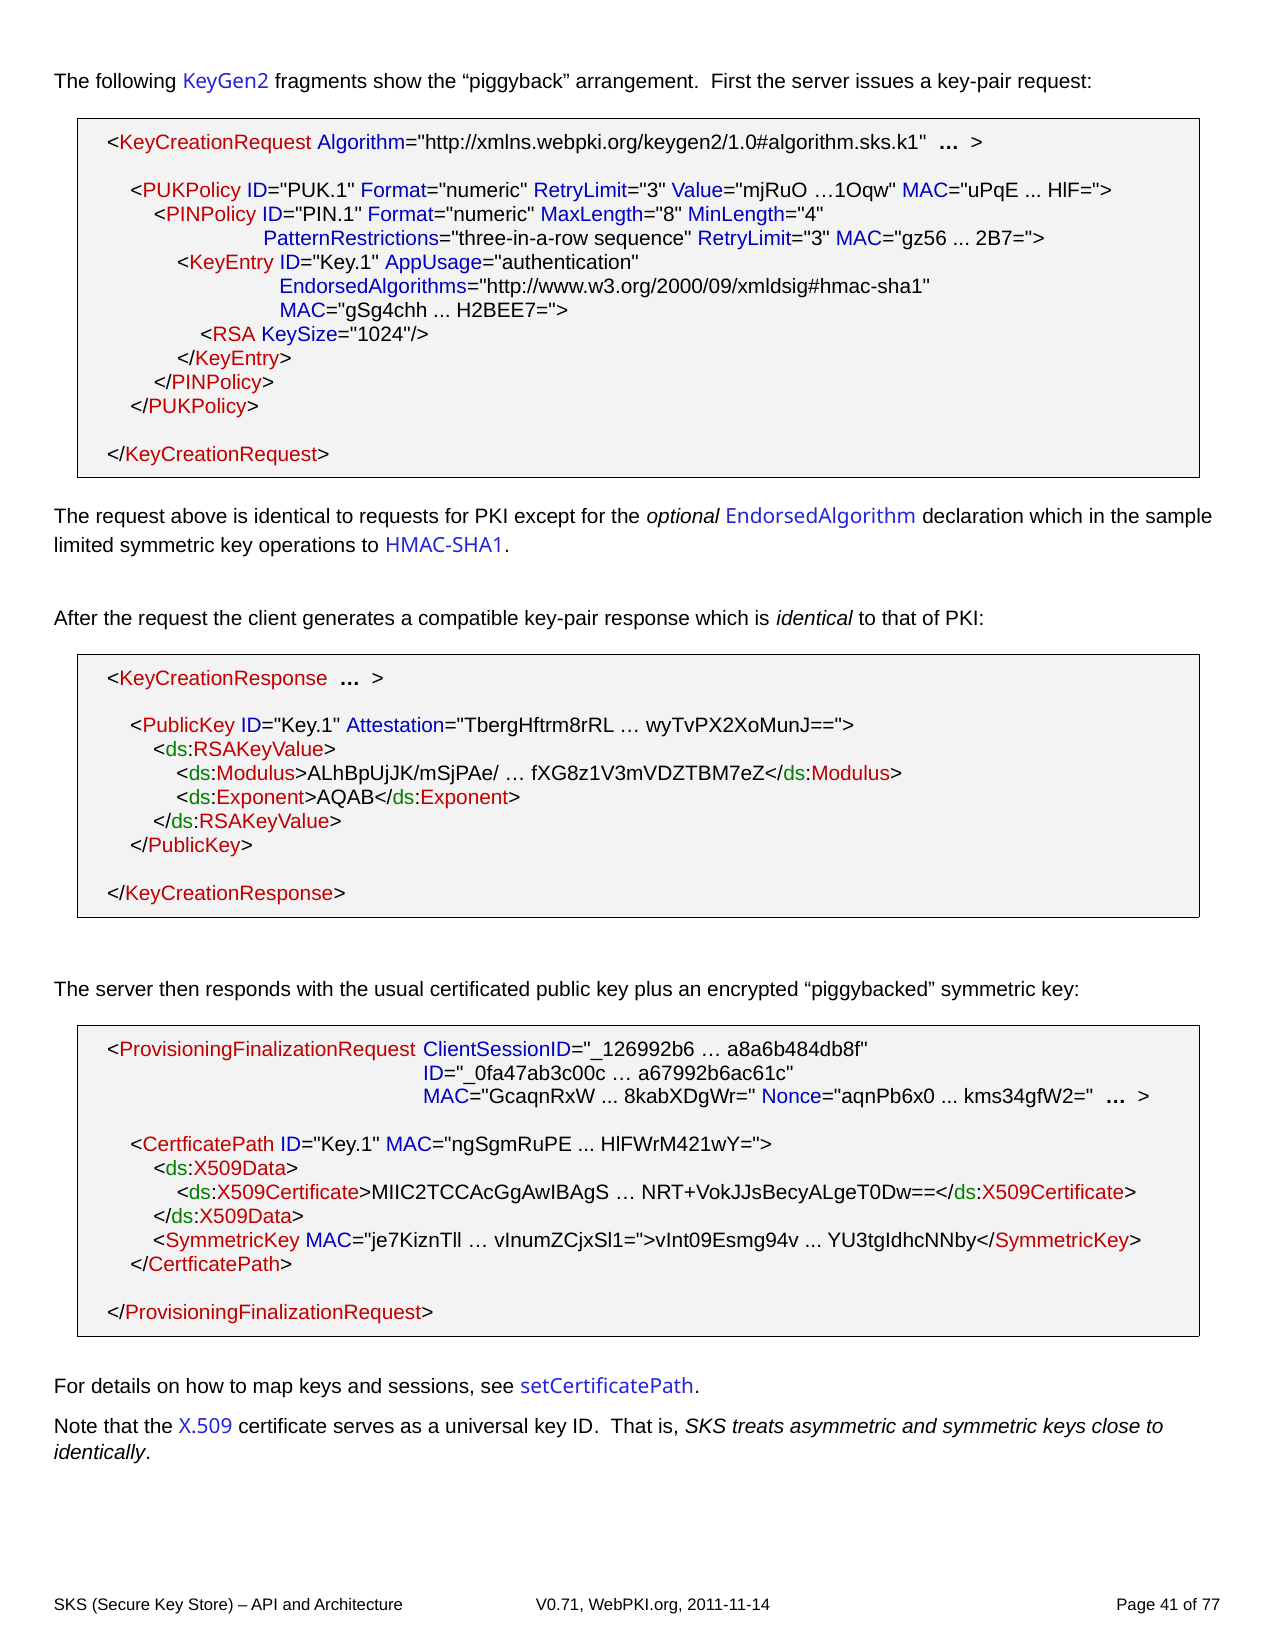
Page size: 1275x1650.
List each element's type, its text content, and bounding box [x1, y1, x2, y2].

table_header <KeyCreationRequest Algorithm="http://xmlns.webpki.org/keygen2/1.0#algorithm.sks.k1" … > <PUKPolicy ID="PUK.1" Format="numeric" RetryLimit="3" Value="mjRuO …1Oqw" MAC="uPqE ... HlF="> <PINPolicy ID="PIN.1" Format="numeric" MaxLength="8" MinLength="4" PatternRestrictions="three-in-a-row sequence" RetryLimit="3" MAC="gz56 ... 2B7="> <KeyEntry ID="Key.1" AppUsage="authentication" EndorsedAlgorithms="http://www.w3.org/2000/09/xmldsig#hmac-sha1" MAC="gSg4chh ... H2BEE7="> <RSA KeySize="1024"/> </KeyEntry> </PINPolicy> </PUKPolicy> </KeyCreationRequest> [78, 119, 1199, 477]
text Note that the X.509 certificate serves as a universal key ID. That is, SKS treats asymmetric and symmetric keys close to identically. [54, 1412, 1221, 1464]
text After the request the client generates a compatible key-pair response which is identical to that of PKI: [54, 606, 1221, 629]
text The server then responds with the usual certificated public key plus an encrypted “piggybacked” symmetric key: [54, 977, 1221, 1001]
text The following KeyGen2 fragments show the “piggyback” arrangement. First the server issues a key-pair request: [54, 66, 1221, 94]
table_header <KeyCreationResponse … > <PublicKey ID="Key.1" Attestation="TbergHftrm8rRL … wyTvPX2XoMunJ=="> <ds:RSAKeyValue> <ds:Modulus>ALhBpUjJK/mSjPAe/ … fXG8z1V3mVDZTBM7eZ</ds:Modulus> <ds:Exponent>AQAB</ds:Exponent> </ds:RSAKeyValue> </PublicKey> </KeyCreationResponse> [78, 655, 1199, 917]
text The request above is identical to requests for PKI except for the optional EndorsedAlgorithm declaration which in the sample limited symmetric key operations to HMAC-SHA1. [54, 477, 1221, 558]
text For details on how to map keys and sessions, see setCertificatePath. [54, 1371, 1221, 1400]
table_header <ProvisioningFinalizationRequest ClientSessionID="_126992b6 … a8a6b484db8f" ID="_0fa47ab3c00c … a67992b6ac61c" MAC="GcaqnRxW ... 8kabXDgWr=" Nonce="aqnPb6x0 ... kms34gfW2=" … > <CertficatePath ID="Key.1" MAC="ngSgmRuPE ... HlFWrM421wY="> <ds:X509Data> <ds:X509Certificate>MIIC2TCCAcGgAwIBAgS … NRT+VokJJsBecyALgeT0Dw==</ds:X509Certificate> </ds:X509Data> <SymmetricKey MAC="je7KiznTll … vInumZCjxSl1=">vInt09Esmg94v ... YU3tgIdhcNNby</SymmetricKey> </CertficatePath> </ProvisioningFinalizationRequest> [78, 1026, 1199, 1336]
